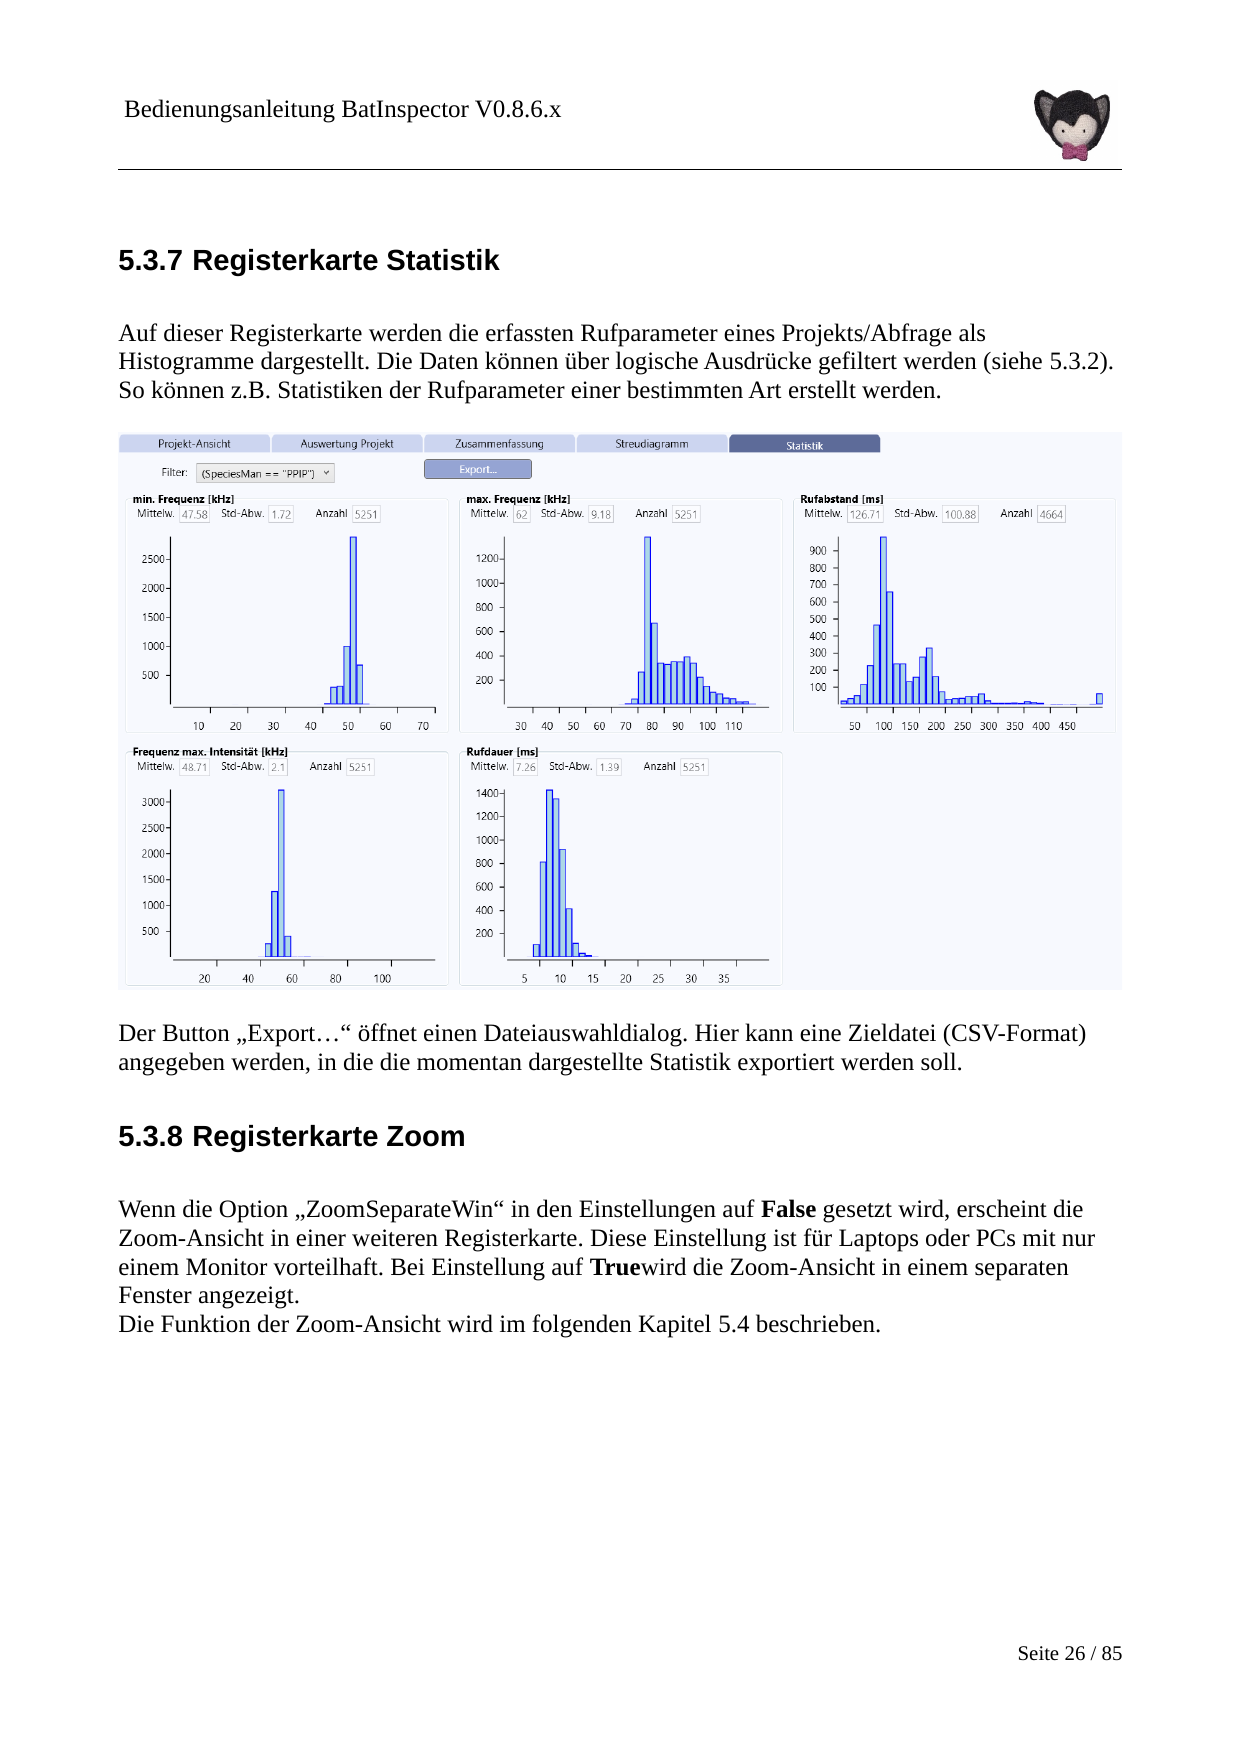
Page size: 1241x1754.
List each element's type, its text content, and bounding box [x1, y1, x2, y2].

text Auf dieser Registerkarte werden die erfassten Rufparameter eines Projekts/Abfrage als Histogramme dargestellt. Die Daten können über logische Ausdrücke gefiltert werden (siehe 5.3.2). [118, 318, 1122, 375]
text Wenn die Option „ZoomSeparateWin“ in den Einstellungen auf False gesetzt wird, erscheint die Zoom-Ansicht in einer weiteren Registerkarte. Diese Einstellung ist für Laptops oder PCs mit nur einem Monitor vorteilhaft. Bei Einstellung auf Truewird die Zoom-Ansicht in einem separaten Fenster angezeigt. [118, 1194, 1122, 1309]
subtitle Registerkarte Statistik [118, 243, 1122, 276]
text Der Button „Export…“ öffnet einen Dateiauswahldialog. Hier kann eine Zieldatei (CSV-Format) angegeben werden, in die die momentan dargestellte Statistik exportiert werden soll. [118, 1018, 1122, 1076]
picture [118, 432, 1123, 990]
picture [1030, 80, 1119, 169]
text Die Funktion der Zoom-Ansicht wird im folgenden Kapitel 5.4 beschrieben. [118, 1309, 1122, 1338]
subtitle Registerkarte Zoom [118, 1119, 1122, 1153]
text So können z.B. Statistiken der Rufparameter einer bestimmten Art erstellt werden. [118, 375, 1122, 404]
